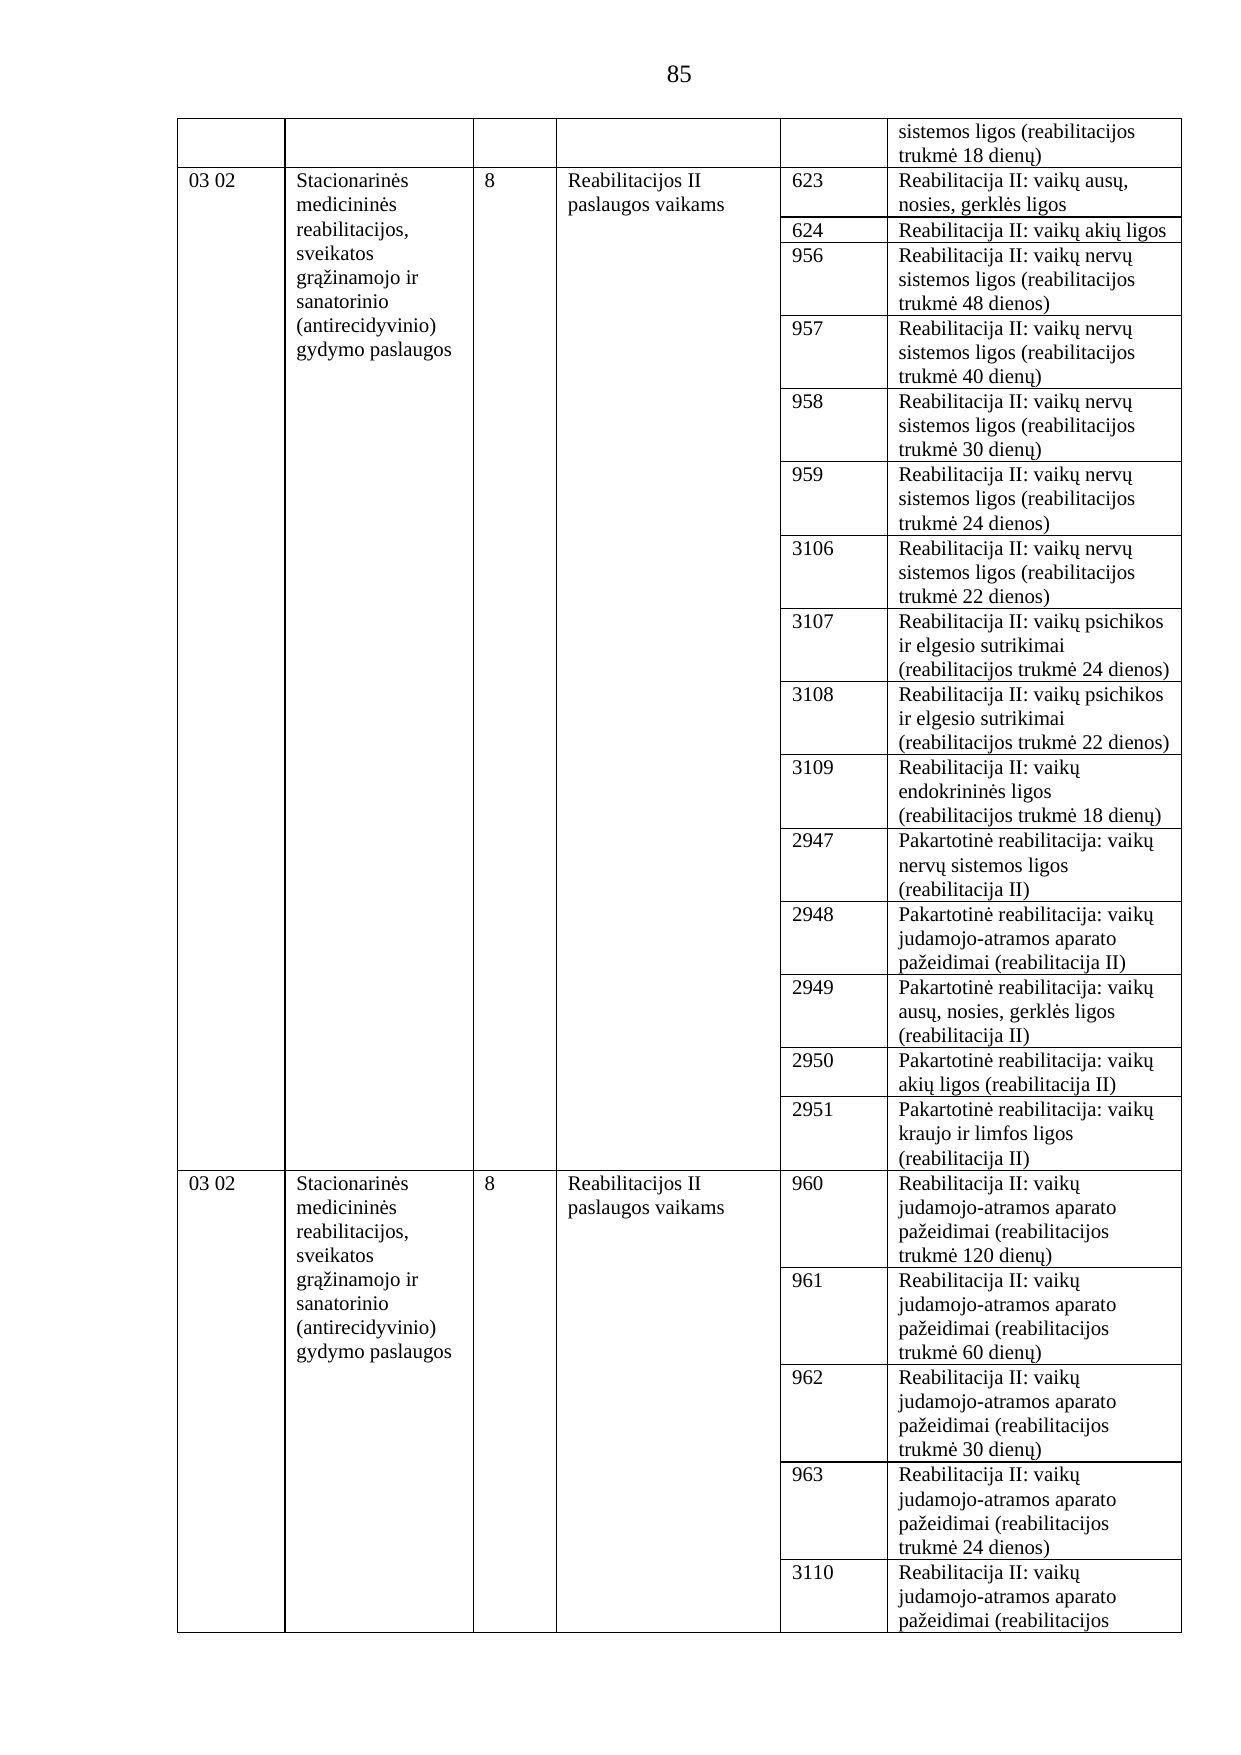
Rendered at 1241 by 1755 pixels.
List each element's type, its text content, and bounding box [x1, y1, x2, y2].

table_cell 2947 [781, 829, 887, 901]
table_cell Reabilitacija II: vaikų judamojo-atramos aparato pažeidimai (reabilitacijos trukmė 60 dienų) [888, 1268, 1181, 1364]
table_cell 959 [781, 462, 887, 534]
table_cell 2950 [781, 1048, 887, 1096]
table_cell 960 [781, 1171, 887, 1267]
table_cell 957 [781, 316, 887, 388]
table_cell Reabilitacija II: vaikų nervų sistemos ligos (reabilitacijos trukmė 48 dienos) [888, 243, 1181, 315]
table_cell 8 [474, 1171, 556, 1632]
table_cell sistemos ligos (reabilitacijos trukmė 18 dienų) [888, 119, 1181, 167]
table_cell Reabilitacija II: vaikų judamojo-atramos aparato pažeidimai (reabilitacijos trukmė 30 dienų) [888, 1365, 1181, 1461]
table_cell 962 [781, 1365, 887, 1461]
table_cell Reabilitacija II: vaikų nervų sistemos ligos (reabilitacijos trukmė 24 dienos) [888, 462, 1181, 534]
table_cell 963 [781, 1463, 887, 1559]
table_cell 3106 [781, 536, 887, 608]
table_cell Reabilitacijos II paslaugos vaikams [557, 168, 780, 1169]
table_cell Pakartotinė reabilitacija: vaikų judamojo-atramos aparato pažeidimai (reabilitacija II) [888, 902, 1181, 974]
table_cell Reabilitacija II: vaikų ausų, nosies, gerklės ligos [888, 168, 1181, 216]
table_cell 956 [781, 243, 887, 315]
table_cell 03 02 [178, 168, 284, 1169]
table_cell Reabilitacija II: vaikų judamojo-atramos aparato pažeidimai (reabilitacijos trukmė 24 dienos) [888, 1463, 1181, 1559]
table_cell Reabilitacija II: vaikų judamojo-atramos aparato pažeidimai (reabilitacijos [888, 1560, 1181, 1632]
table_cell Pakartotinė reabilitacija: vaikų ausų, nosies, gerklės ligos (reabilitacija II) [888, 975, 1181, 1047]
table_cell [286, 119, 473, 167]
table_cell 3108 [781, 682, 887, 754]
table_cell 3109 [781, 755, 887, 827]
table_cell Reabilitacija II: vaikų psichikos ir elgesio sutrikimai (reabilitacijos trukmė 24 dienos) [888, 609, 1181, 681]
table_cell [781, 119, 887, 167]
table_cell [178, 119, 284, 167]
table_cell Pakartotinė reabilitacija: vaikų kraujo ir limfos ligos (reabilitacija II) [888, 1097, 1181, 1169]
table_cell Stacionarinės medicininės reabilitacijos, sveikatos grąžinamojo ir sanatorinio (antirecidyvinio) gydymo paslaugos [286, 168, 473, 1169]
table_cell Reabilitacija II: vaikų endokrininės ligos (reabilitacijos trukmė 18 dienų) [888, 755, 1181, 827]
table_cell 623 [781, 168, 887, 216]
table_cell Pakartotinė reabilitacija: vaikų akių ligos (reabilitacija II) [888, 1048, 1181, 1096]
table_cell 961 [781, 1268, 887, 1364]
table_cell Reabilitacija II: vaikų akių ligos [888, 218, 1181, 242]
table_cell Reabilitacija II: vaikų psichikos ir elgesio sutrikimai (reabilitacijos trukmė 22 dienos) [888, 682, 1181, 754]
table_cell Reabilitacija II: vaikų judamojo-atramos aparato pažeidimai (reabilitacijos trukmė 120 dienų) [888, 1171, 1181, 1267]
table_cell Reabilitacijos II paslaugos vaikams [557, 1171, 780, 1632]
table_cell Stacionarinės medicininės reabilitacijos, sveikatos grąžinamojo ir sanatorinio (antirecidyvinio) gydymo paslaugos [286, 1171, 473, 1632]
table_cell 3110 [781, 1560, 887, 1632]
table_cell 958 [781, 389, 887, 461]
table_cell 03 02 [178, 1171, 284, 1632]
table_cell 2949 [781, 975, 887, 1047]
table_cell 8 [474, 168, 556, 1169]
table_cell [557, 119, 780, 167]
table_cell Pakartotinė reabilitacija: vaikų nervų sistemos ligos (reabilitacija II) [888, 829, 1181, 901]
table_cell 3107 [781, 609, 887, 681]
table_cell Reabilitacija II: vaikų nervų sistemos ligos (reabilitacijos trukmė 40 dienų) [888, 316, 1181, 388]
table_cell Reabilitacija II: vaikų nervų sistemos ligos (reabilitacijos trukmė 22 dienos) [888, 536, 1181, 608]
table_cell 2951 [781, 1097, 887, 1169]
table_cell [474, 119, 556, 167]
table_cell 624 [781, 218, 887, 242]
table_cell Reabilitacija II: vaikų nervų sistemos ligos (reabilitacijos trukmė 30 dienų) [888, 389, 1181, 461]
table_cell 2948 [781, 902, 887, 974]
